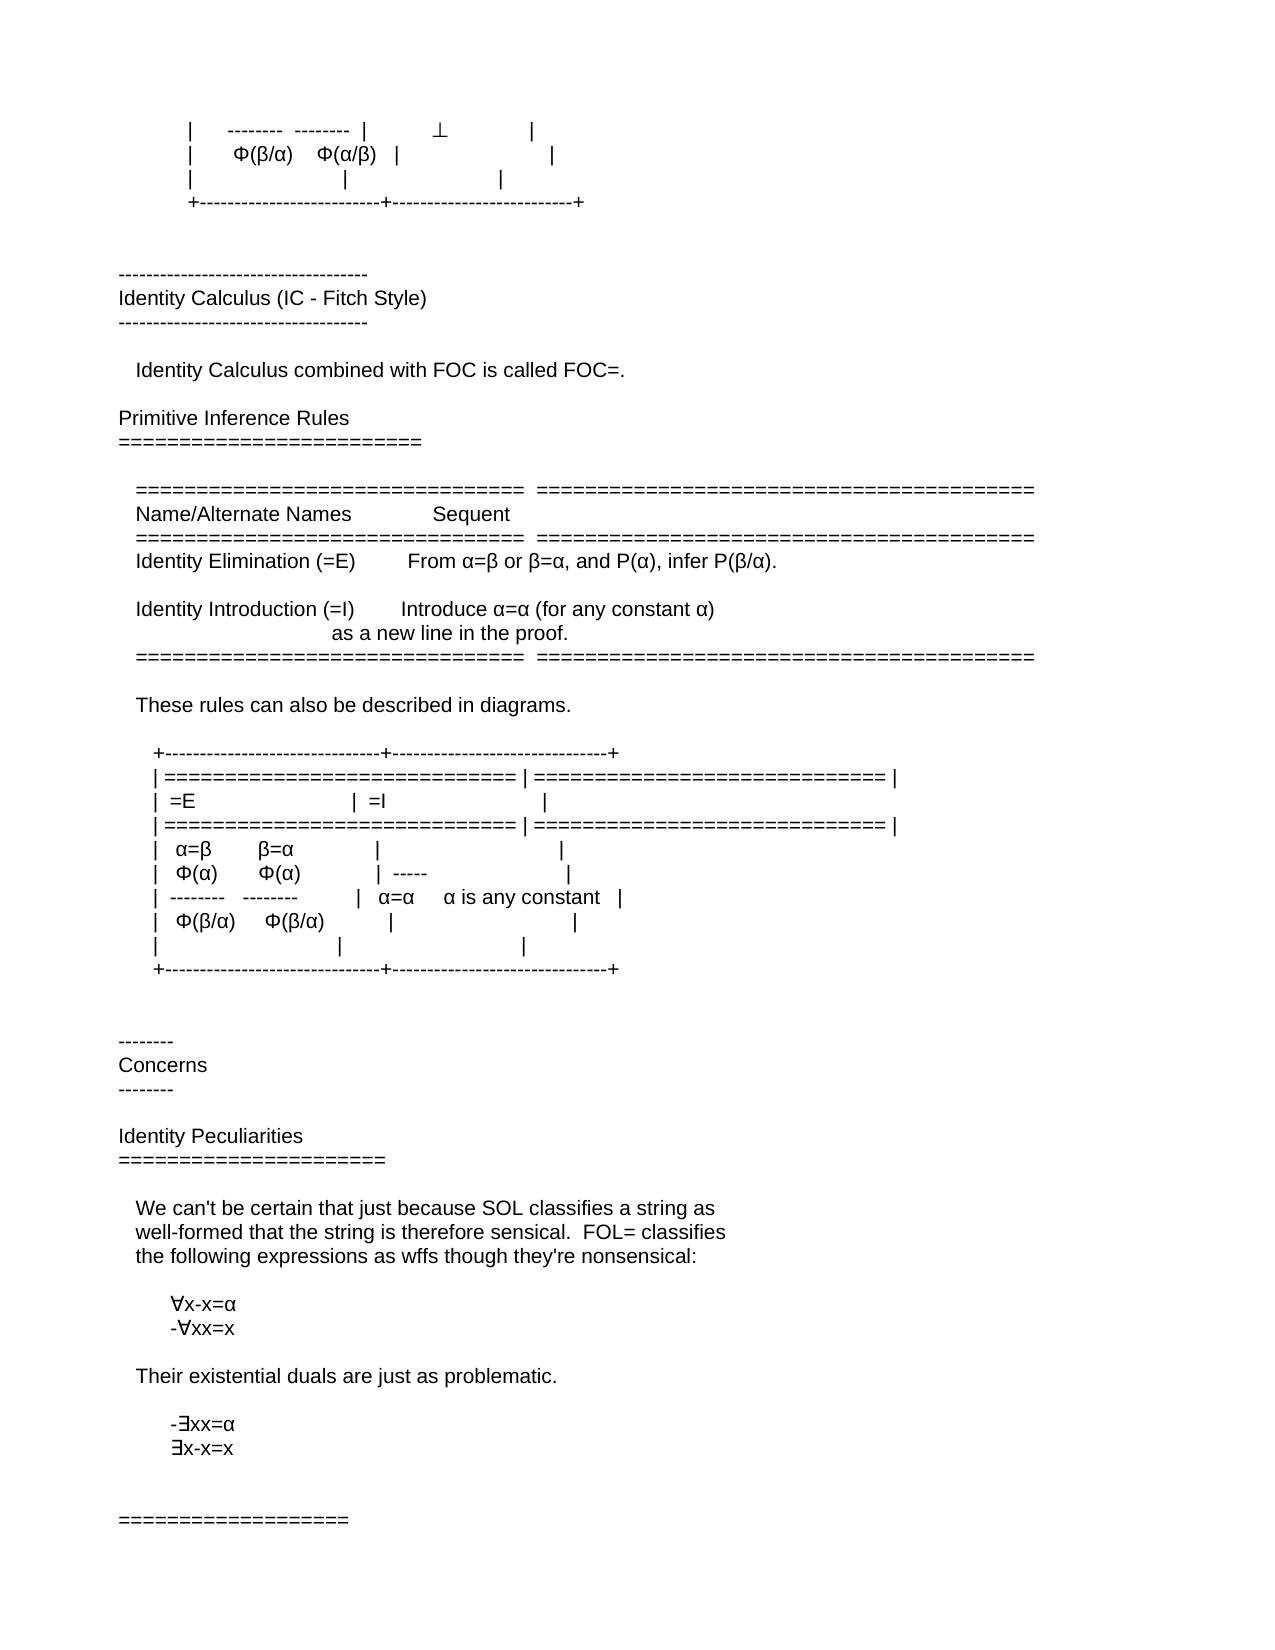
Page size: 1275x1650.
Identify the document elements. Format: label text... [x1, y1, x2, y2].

text ∀x-x=α [118, 1292, 1157, 1316]
text -∃xx=α [118, 1412, 1157, 1436]
text -∀xx=x [118, 1316, 1157, 1340]
text -------- [118, 1076, 1157, 1100]
text Primitive Inference Rules [118, 406, 1157, 429]
text | Φ(β/α) Φ(β/α) | | [118, 909, 1157, 933]
text ================================ ========================================= [118, 645, 1157, 669]
text the following expressions as wffs though they're nonsensical: [118, 1244, 1157, 1268]
text | ============================= | ============================= | [118, 765, 1157, 789]
text | =E | =I | [118, 789, 1157, 813]
text | | | [118, 933, 1157, 957]
text =================== [118, 1508, 1157, 1532]
text | | | [118, 166, 1157, 190]
text Concerns [118, 1052, 1157, 1076]
text Their existential duals are just as problematic. [118, 1364, 1157, 1388]
text Identity Peculiarities [118, 1124, 1157, 1148]
text +--------------------------+--------------------------+ [118, 190, 1157, 214]
text Identity Calculus (IC - Fitch Style) [118, 286, 1157, 310]
text We can't be certain that just because SOL classifies a string as [118, 1196, 1157, 1220]
text ====================== [118, 1148, 1157, 1172]
text | α=β β=α | | [118, 837, 1157, 861]
text Name/Alternate Names Sequent [118, 501, 1157, 525]
text | ============================= | ============================= | [118, 813, 1157, 837]
text Identity Elimination (=E) From α=β or β=α, and P(α), infer P(β/α). [118, 549, 1157, 573]
text | Φ(α) Φ(α) | ----- | [118, 861, 1157, 885]
text Identity Calculus combined with FOC is called FOC=. [118, 358, 1157, 382]
text well-formed that the string is therefore sensical. FOL= classifies [118, 1220, 1157, 1244]
text -------- [118, 1028, 1157, 1052]
text | -------- -------- | α=α α is any constant | [118, 885, 1157, 909]
text as a new line in the proof. [118, 621, 1157, 645]
text +-------------------------------+-------------------------------+ [118, 957, 1157, 981]
text ∃x-x=x [118, 1436, 1157, 1460]
text ================================ ========================================= [118, 477, 1157, 501]
text These rules can also be described in diagrams. [118, 693, 1157, 717]
text ================================ ========================================= [118, 525, 1157, 549]
text ------------------------------------ [118, 262, 1157, 286]
text | Φ(β/α) Φ(α/β) | | [118, 142, 1157, 166]
text ------------------------------------ [118, 310, 1157, 334]
text +-------------------------------+-------------------------------+ [118, 741, 1157, 765]
text ========================= [118, 429, 1157, 453]
text | -------- -------- | ⊥ | [118, 118, 1157, 142]
text Identity Introduction (=I) Introduce α=α (for any constant α) [118, 597, 1157, 621]
